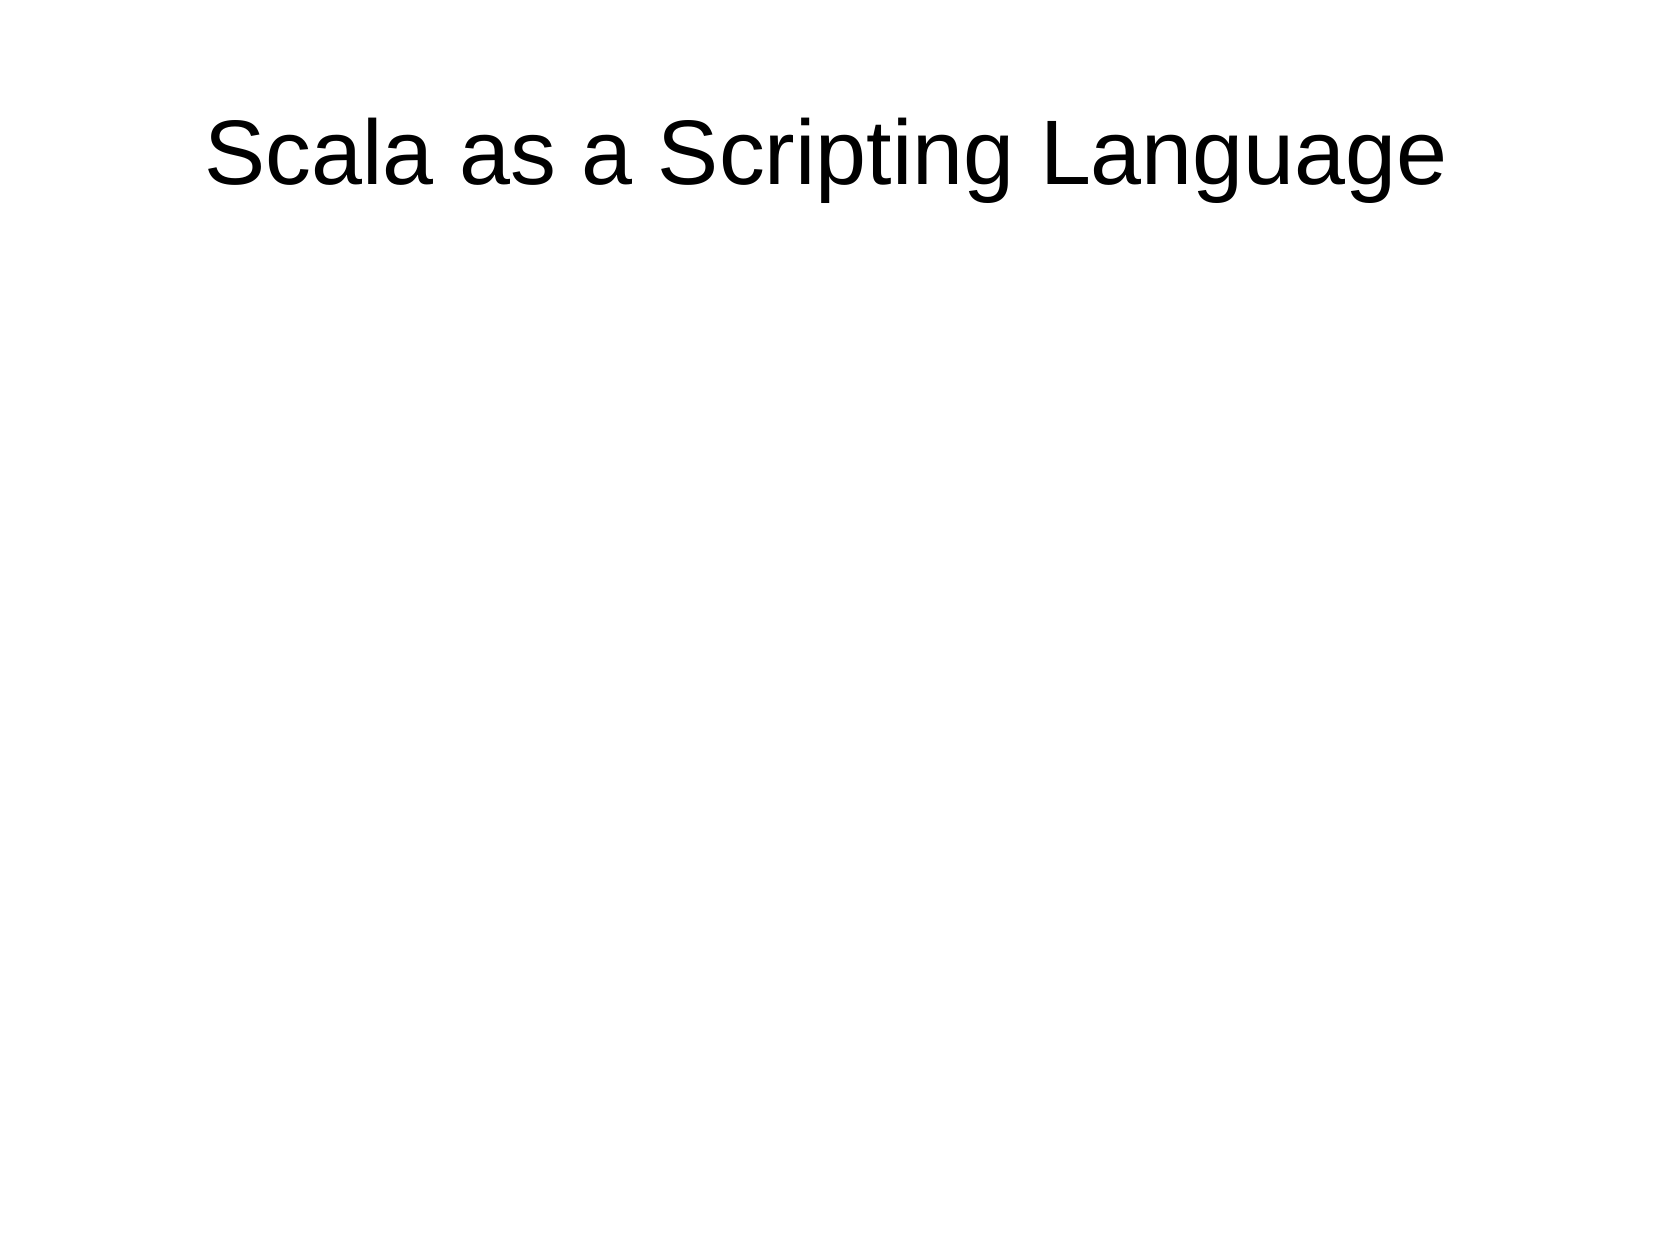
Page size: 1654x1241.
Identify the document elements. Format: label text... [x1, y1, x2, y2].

title Scala as a Scripting Language [82, 49, 1571, 257]
